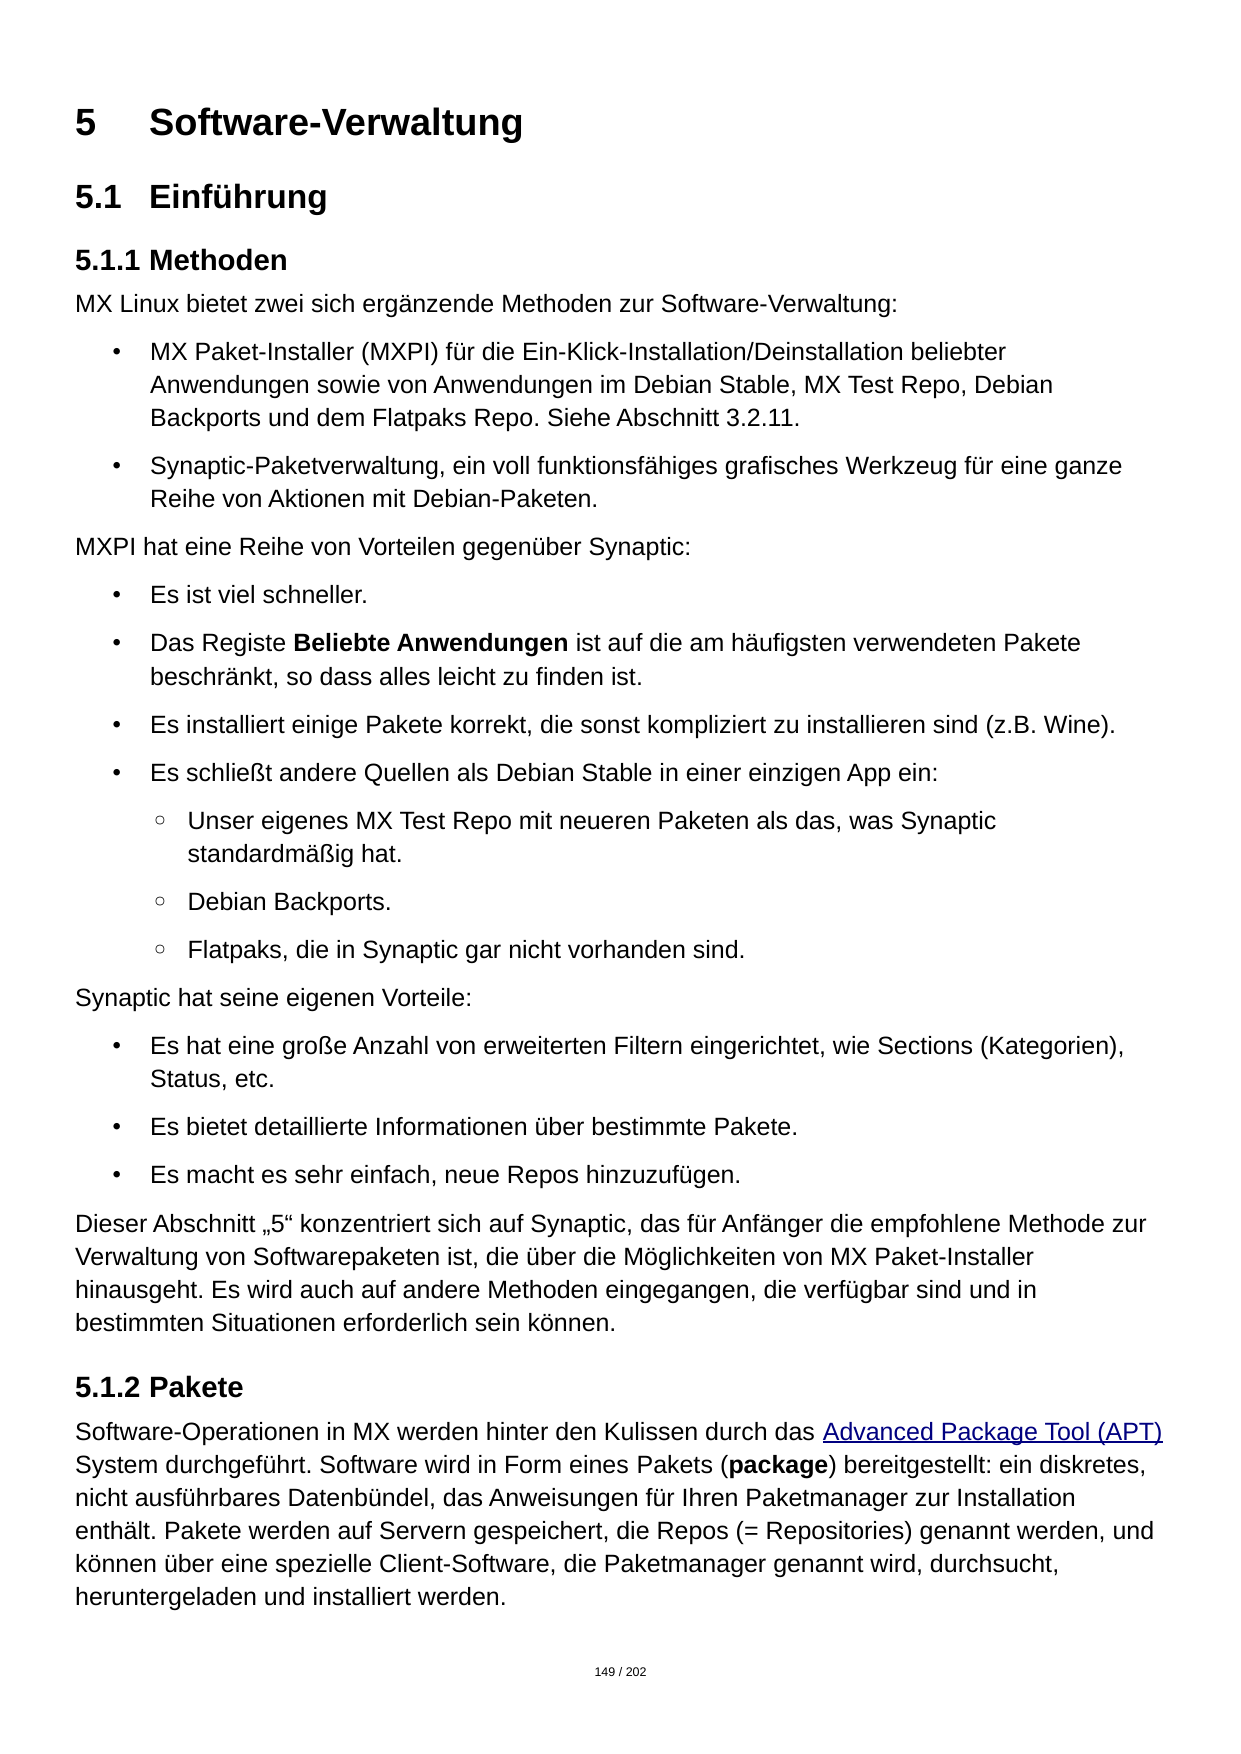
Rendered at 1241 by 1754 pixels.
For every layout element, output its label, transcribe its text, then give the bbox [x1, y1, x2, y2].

list Es bietet detaillierte Informationen über bestimmte Pakete. [112, 1112, 1166, 1141]
list Es schließt andere Quellen als Debian Stable in einer einzigen App ein: [112, 758, 1166, 787]
list Es ist viel schneller. [112, 580, 1166, 609]
list MX Paket-Installer (MXPI) für die Ein-Klick-Installation/Deinstallation beliebter Anwendungen sowie von Anwendungen im Debian Stable, MX Test Repo, Debian Backports und dem Flatpaks Repo. Siehe Abschnitt 3.2.11. [112, 337, 1166, 432]
subtitle Einführung [75, 177, 1166, 216]
text Dieser Abschnitt „5“ konzentriert sich auf Synaptic, das für Anfänger die empfohlene Methode zur Verwaltung von Softwarepaketen ist, die über die Möglichkeiten von MX Paket-Installer hinausgeht. Es wird auch auf andere Methoden eingegangen, die verfügbar sind und in bestimmten Situationen erforderlich sein können. [75, 1209, 1166, 1336]
subtitle Methoden [75, 243, 1166, 276]
list Debian Backports. [150, 887, 1166, 916]
list Es macht es sehr einfach, neue Repos hinzuzufügen. [112, 1161, 1166, 1189]
list Flatpaks, die in Synaptic gar nicht vorhanden sind. [150, 935, 1166, 964]
list Unser eigenes MX Test Repo mit neueren Paketen als das, was Synaptic standardmäßig hat. [150, 806, 1166, 868]
list Es installiert einige Pakete korrekt, die sonst kompliziert zu installieren sind (z.B. Wine). [112, 709, 1166, 738]
text MX Linux bietet zwei sich ergänzende Methoden zur Software-Verwaltung: [75, 289, 1166, 318]
text Software-Operationen in MX werden hinter den Kulissen durch das Advanced Package Tool (APT) System durchgeführt. Software wird in Form eines Pakets (package) bereitgestellt: ein diskretes, nicht ausführbares Datenbündel, das Anweisungen für Ihren Paketmanager zur Installation enthält. Pakete werden auf Servern gespeichert, die Repos (= Repositories) genannt werden, und können über eine spezielle Client-Software, die Paketmanager genannt wird, durchsucht, heruntergeladen und installiert werden. [75, 1417, 1166, 1610]
text MXPI hat eine Reihe von Vorteilen gegenüber Synaptic: [75, 532, 1166, 561]
list Es hat eine große Anzahl von erweiterten Filtern eingerichtet, wie Sections (Kategorien), Status, etc. [112, 1031, 1166, 1093]
list Das Registe Beliebte Anwendungen ist auf die am häufigsten verwendeten Pakete beschränkt, so dass alles leicht zu finden ist. [112, 628, 1166, 690]
subtitle Software-Verwaltung [75, 100, 1166, 144]
subtitle Pakete [75, 1370, 1166, 1404]
text Synaptic hat seine eigenen Vorteile: [75, 983, 1166, 1012]
list Synaptic-Paketverwaltung, ein voll funktionsfähiges grafisches Werkzeug für eine ganze Reihe von Aktionen mit Debian-Paketen. [112, 451, 1166, 513]
